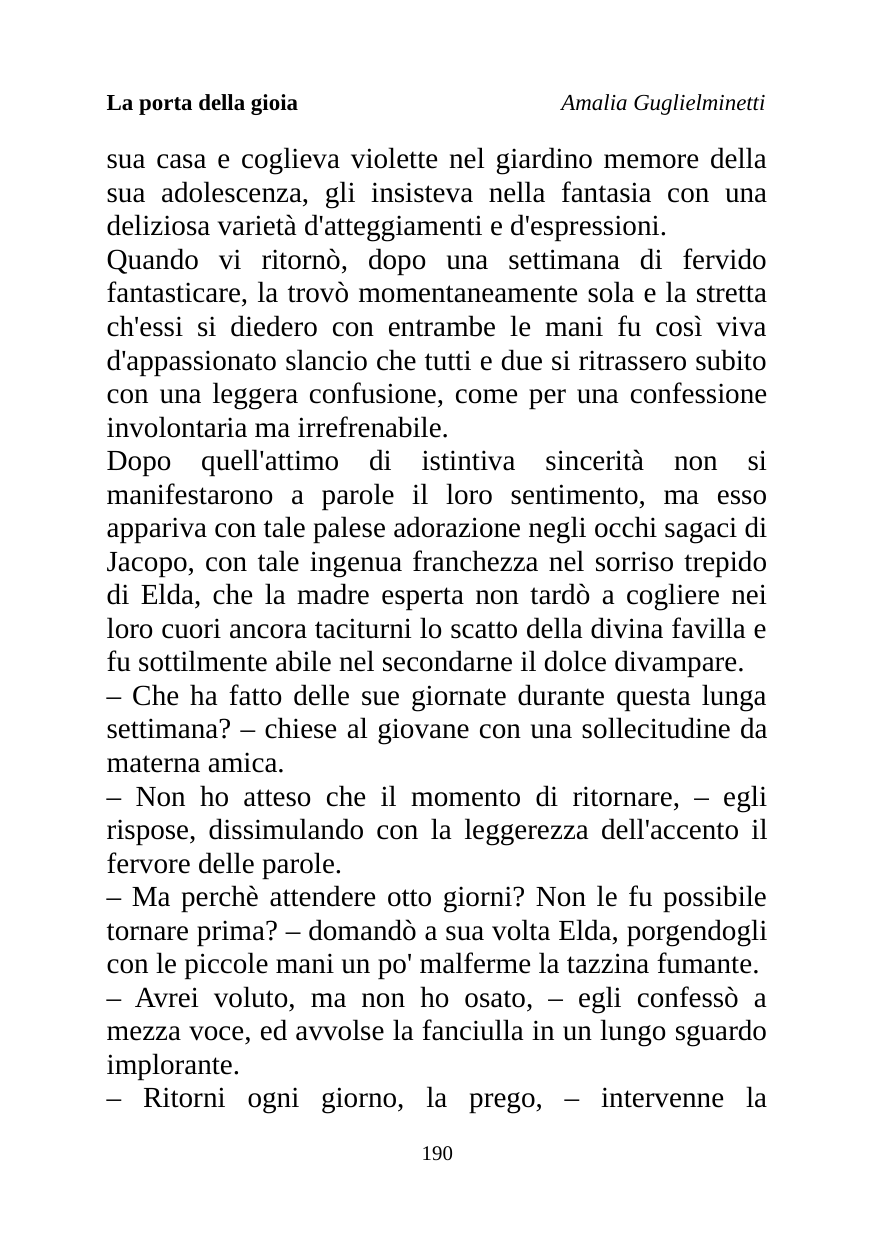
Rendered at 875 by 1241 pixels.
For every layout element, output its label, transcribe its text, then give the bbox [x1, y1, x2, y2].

text – Ma perchè attendere otto giorni? Non le fu possibile tornare prima? – domandò a sua volta Elda, porgendogli con le piccole mani un po' malferme la tazzina fumante. [106, 879, 768, 980]
text sua casa e coglieva violette nel giardino memore della sua adolescenza, gli insisteva nella fantasia con una deliziosa varietà d'atteggiamenti e d'espressioni. [106, 141, 768, 242]
text – Avrei voluto, ma non ho osato, – egli confessò a mezza voce, ed avvolse la fanciulla in un lungo sguardo implorante. [106, 980, 768, 1081]
text – Che ha fatto delle sue giornate durante questa lunga settimana? – chiese al giovane con una sollecitudine da materna amica. [106, 678, 768, 779]
text – Non ho atteso che il momento di ritornare, – egli rispose, dissimulando con la leggerezza dell'accento il fervore delle parole. [106, 779, 768, 879]
text Quando vi ritornò, dopo una settimana di fervido fantasticare, la trovò momentaneamente sola e la stretta ch'essi si diedero con entrambe le mani fu così viva d'appassionato slancio che tutti e due si ritrassero subito con una leggera confusione, come per una confessione involontaria ma irrefrenabile. [106, 242, 768, 443]
text Dopo quell'attimo di istintiva sincerità non si manifestarono a parole il loro sentimento, ma esso appariva con tale palese adorazione negli occhi sagaci di Jacopo, con tale ingenua franchezza nel sorriso trepido di Elda, che la madre esperta non tardò a cogliere nei loro cuori ancora taciturni lo scatto della divina favilla e fu sottilmente abile nel secondarne il dolce divampare. [106, 443, 768, 678]
text – Ritorni ogni giorno, la prego, – intervenne la [106, 1081, 768, 1114]
